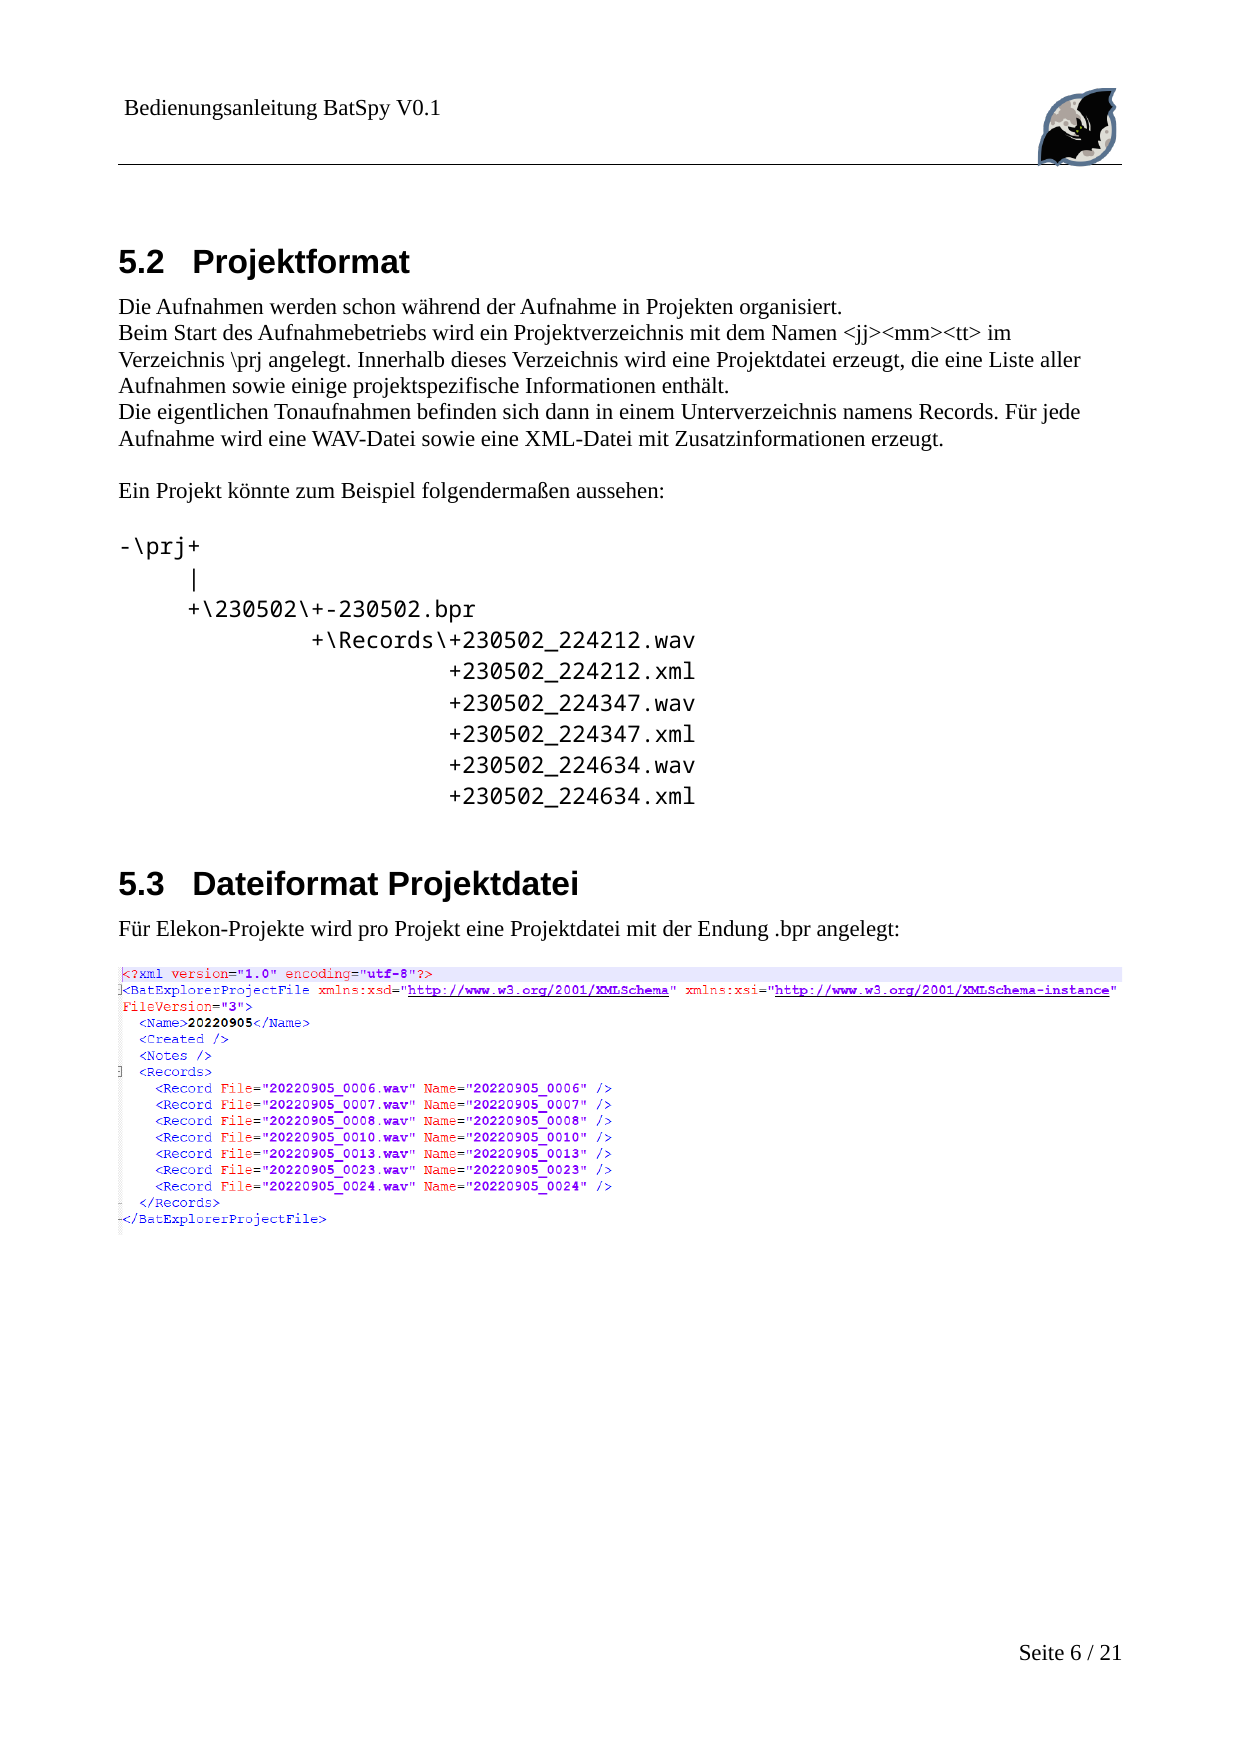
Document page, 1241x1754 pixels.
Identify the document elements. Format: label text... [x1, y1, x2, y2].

subtitle Dateiformat Projektdatei [118, 863, 1122, 902]
text +230502_224347.xml [118, 718, 1122, 749]
subtitle Projektformat [118, 242, 1122, 281]
text Die Aufnahmen werden schon während der Aufnahme in Projekten organisiert. [118, 293, 1122, 319]
text +\Records\+230502_224212.wav [118, 624, 1122, 655]
text +230502_224347.wav [118, 686, 1122, 718]
text +\230502\+-230502.bpr [118, 593, 1122, 624]
text Beim Start des Aufnahmebetriebs wird ein Projektverzeichnis mit dem Namen <jj><mm><tt> im Verzeichnis \prj angelegt. Innerhalb dieses Verzeichnis wird eine Projektdatei erzeugt, die eine Liste aller Aufnahmen sowie einige projektspezifische Informationen enthält. [118, 319, 1122, 398]
text -\prj+ [118, 530, 1122, 561]
text | [118, 561, 1122, 593]
picture [1037, 88, 1117, 167]
picture [118, 967, 1123, 1235]
text Die eigentlichen Tonaufnahmen befinden sich dann in einem Unterverzeichnis namens Records. Für jede Aufnahme wird eine WAV-Datei sowie eine XML-Datei mit Zusatzinformationen erzeugt. [118, 398, 1122, 451]
text +230502_224212.xml [118, 655, 1122, 686]
text Ein Projekt könnte zum Beispiel folgendermaßen aussehen: [118, 477, 1122, 504]
text Für Elekon-Projekte wird pro Projekt eine Projektdatei mit der Endung .bpr angelegt: [118, 915, 1122, 941]
text +230502_224634.xml [118, 780, 1122, 811]
text +230502_224634.wav [118, 749, 1122, 780]
